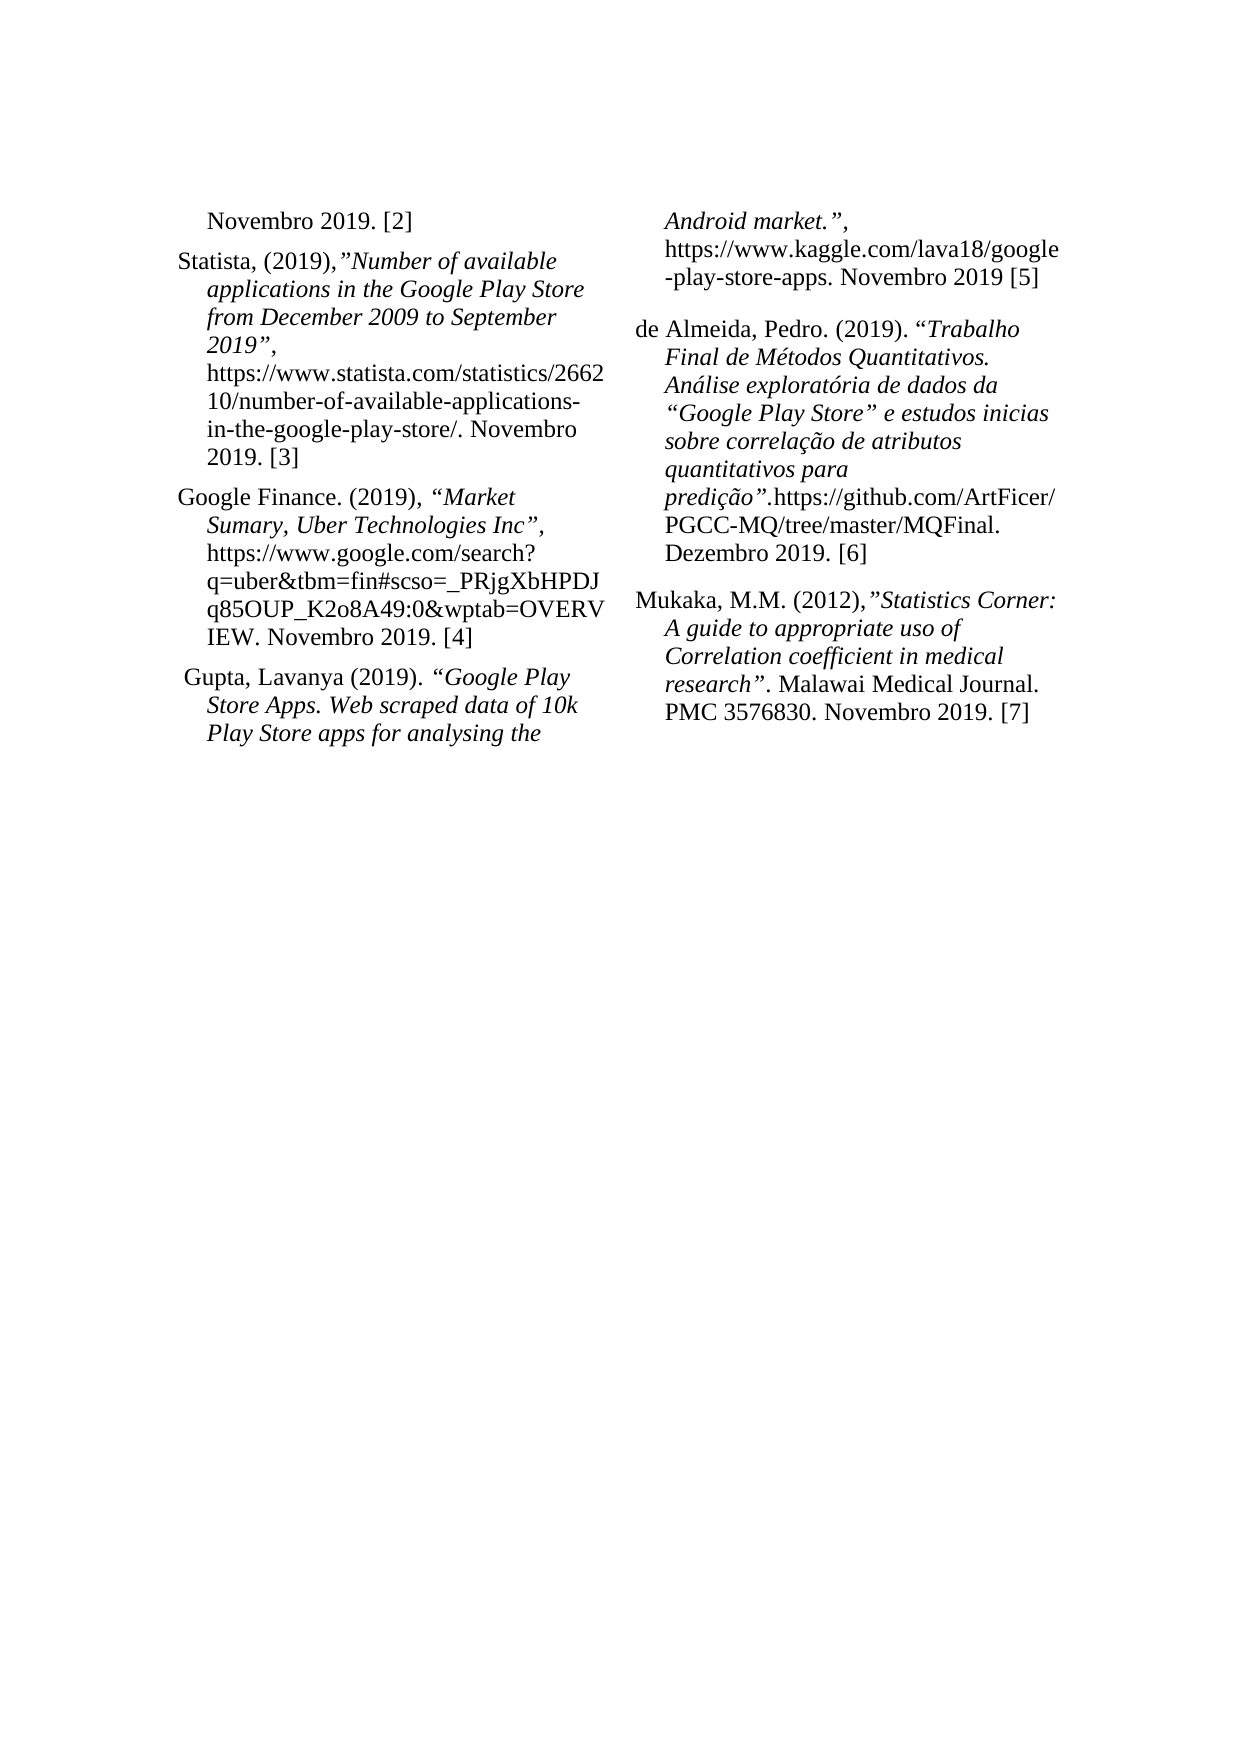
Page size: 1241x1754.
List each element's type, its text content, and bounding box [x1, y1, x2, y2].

text de Almeida, Pedro. (2019). “Trabalho Final de Métodos Quantitativos. Análise exploratória de dados da “Google Play Store” e estudos inicias sobre correlação de atributos quantitativos para predição”.https://github.com/ArtFicer/PGCC-MQ/tree/master/MQFinal. Dezembro 2019. [6] [635, 315, 1063, 567]
text Mukaka, M.M. (2012),”Statistics Corner: A guide to appropriate uso of Correlation coefficient in medical research”. Malawai Medical Journal. PMC 3576830. Novembro 2019. [7] [635, 586, 1063, 726]
text Android market.”, https://www.kaggle.com/lava18/google-play-store-apps. Novembro 2019 [5] [635, 207, 1063, 291]
text Novembro 2019. [2] [177, 207, 606, 235]
text Statista, (2019),”Number of available applications in the Google Play Store from December 2009 to September 2019”, https://www.statista.com/statistics/266210/number-of-available-applications-in-the-google-play-store/. Novembro 2019. [3] [177, 247, 606, 471]
text Google Finance. (2019), “Market Sumary, Uber Technologies Inc”, https://www.google.com/search?q=uber&tbm=fin#scso=_PRjgXbHPDJq85OUP_K2o8A49:0&wptab=OVERVIEW. Novembro 2019. [4] [177, 483, 606, 651]
text Gupta, Lavanya (2019). “Google Play Store Apps. Web scraped data of 10k Play Store apps for analysing the [177, 663, 606, 747]
